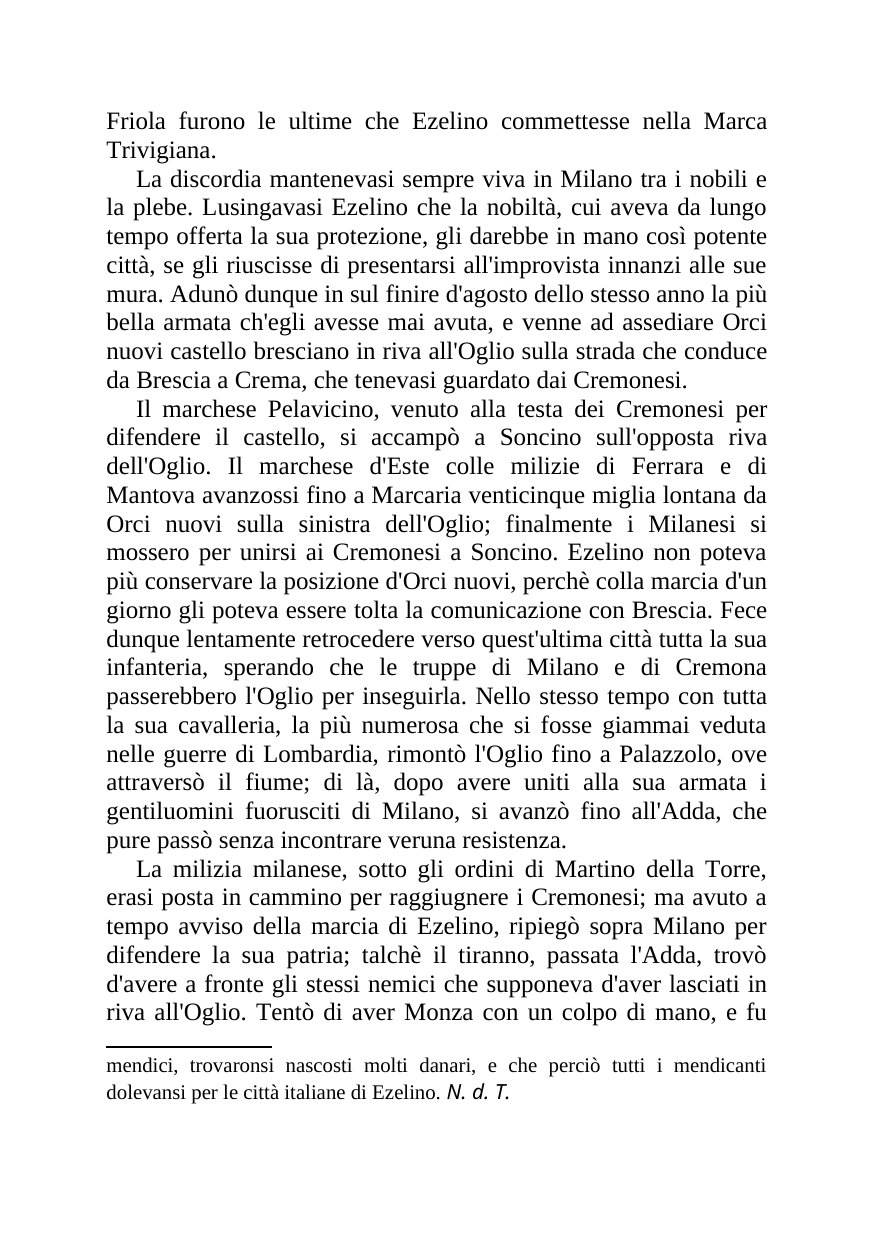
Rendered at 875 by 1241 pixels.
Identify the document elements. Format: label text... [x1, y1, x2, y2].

text Friola furono le ultime che Ezelino commettesse nella Marca Trivigiana. [106, 106, 768, 164]
text La milizia milanese, sotto gli ordini di Martino della Torre, erasi posta in cammino per raggiugnere i Cremonesi; ma avuto a tempo avviso della marcia di Ezelino, ripiegò sopra Milano per difendere la sua patria; talchè il tiranno, passata l'Adda, trovò d'avere a fronte gli stessi nemici che supponeva d'aver lasciati in riva all'Oglio. Tentò di aver Monza con un colpo di mano, e fu [106, 854, 768, 1026]
text Il marchese Pelavicino, venuto alla testa dei Cremonesi per difendere il castello, si accampò a Soncino sull'opposta riva dell'Oglio. Il marchese d'Este colle milizie di Ferrara e di Mantova avanzossi fino a Marcaria venticinque miglia lontana da Orci nuovi sulla sinistra dell'Oglio; finalmente i Milanesi si mossero per unirsi ai Cremonesi a Soncino. Ezelino non poteva più conservare la posizione d'Orci nuovi, perchè colla marcia d'un giorno gli poteva essere tolta la comunicazione con Brescia. Fece dunque lentamente retrocedere verso quest'ultima città tutta la sua infanteria, sperando che le truppe di Milano e di Cremona passerebbero l'Oglio per inseguirla. Nello stesso tempo con tutta la sua cavalleria, la più numerosa che si fosse giammai veduta nelle guerre di Lombardia, rimontò l'Oglio fino a Palazzolo, ove attraversò il fiume; di là, dopo avere uniti alla sua armata i gentiluomini fuorusciti di Milano, si avanzò fino all'Adda, che pure passò senza incontrare veruna resistenza. [106, 394, 768, 854]
text La discordia mantenevasi sempre viva in Milano tra i nobili e la plebe. Lusingavasi Ezelino che la nobiltà, cui aveva da lungo tempo offerta la sua protezione, gli darebbe in mano così potente città, se gli riuscisse di presentarsi all'improvista innanzi alle sue mura. Adunò dunque in sul finire d'agosto dello stesso anno la più bella armata ch'egli avesse mai avuta, e venne ad assediare Orci nuovi castello bresciano in riva all'Oglio sulla strada che conduce da Brescia a Crema, che tenevasi guardato dai Cremonesi. [106, 164, 768, 394]
text mendici, trovaronsi nascosti molti danari, e che perciò tutti i mendicanti dolevansi per le città italiane di Ezelino. N. d. T. [106, 1053, 768, 1105]
